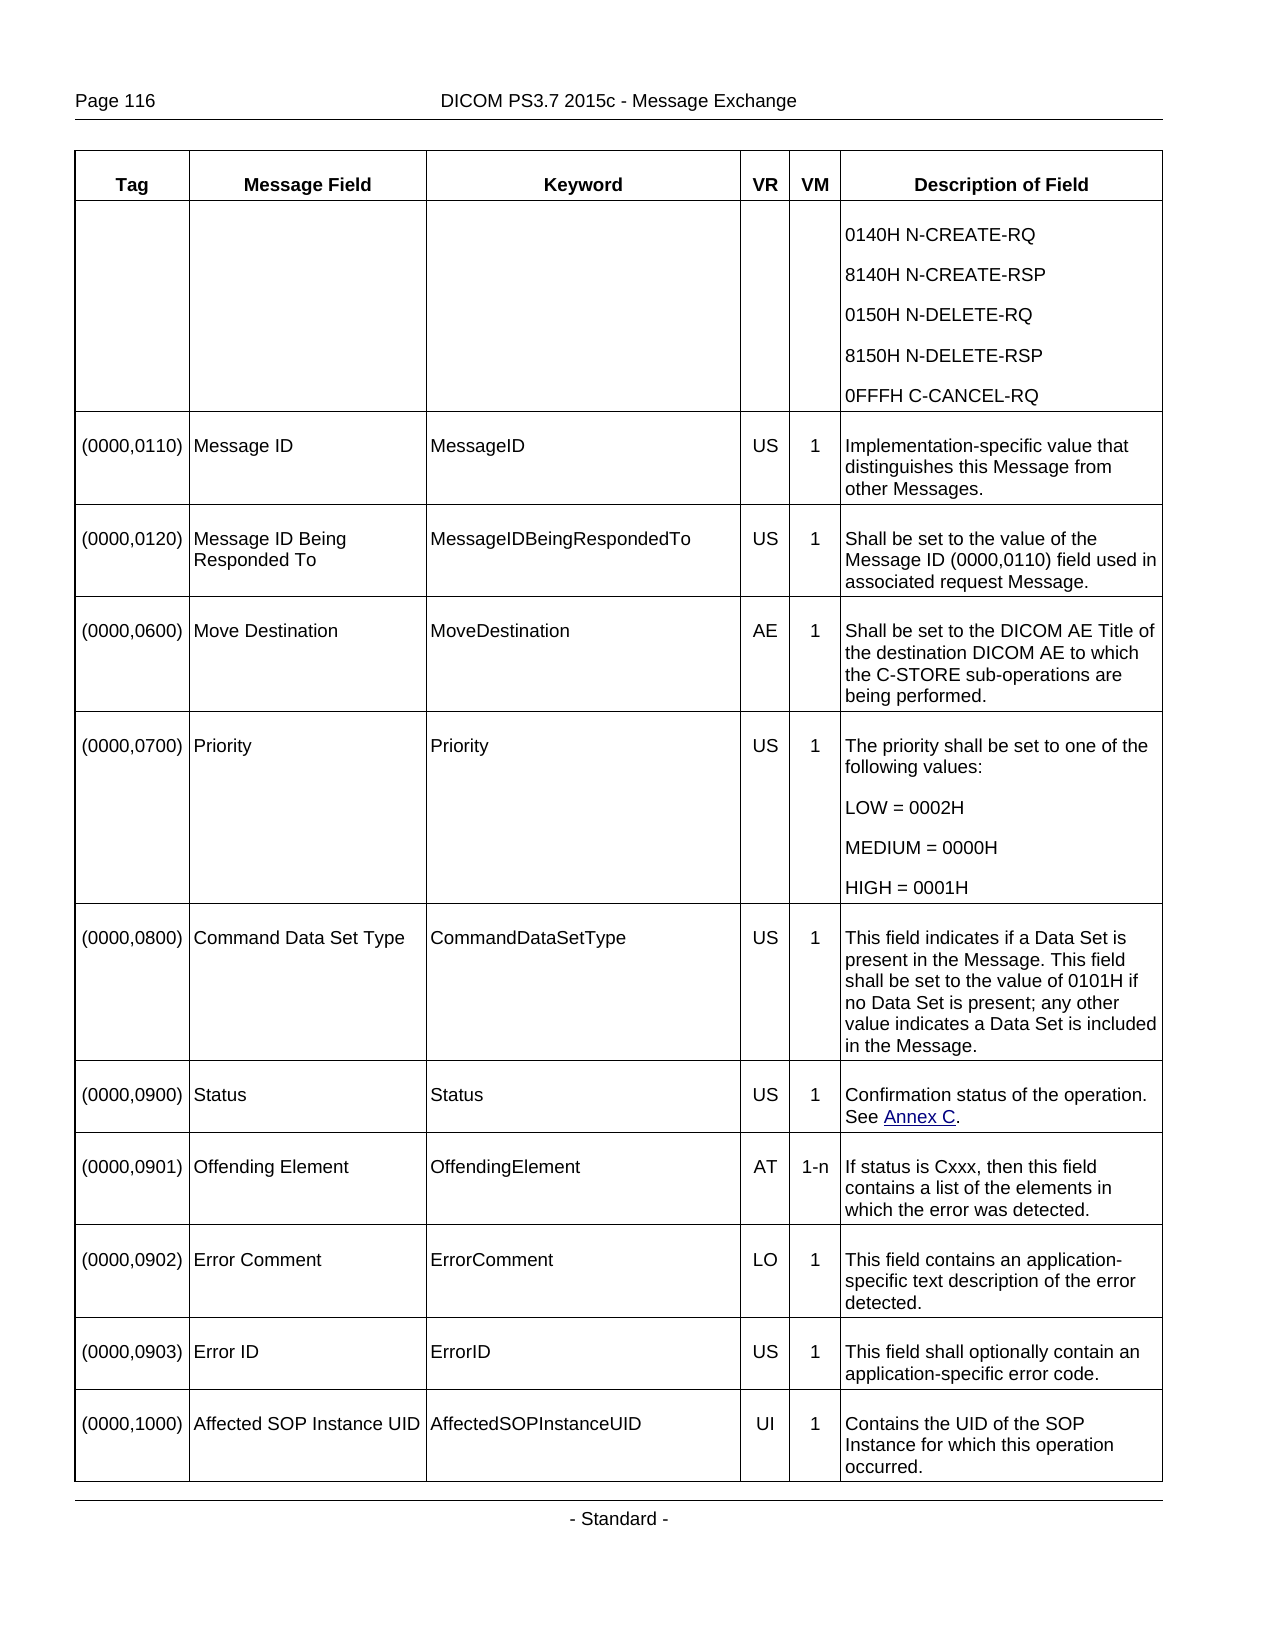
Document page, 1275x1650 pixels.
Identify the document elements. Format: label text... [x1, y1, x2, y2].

table_cell 1 [790, 712, 840, 903]
table_cell Command Data Set Type [190, 904, 426, 1060]
table_cell MessageID [427, 412, 740, 503]
table_cell 1 [790, 1390, 840, 1481]
table_cell (0000,0600) [76, 597, 189, 711]
table_cell 1 [790, 1061, 840, 1132]
table_cell [427, 201, 740, 411]
table_cell Message ID [190, 412, 426, 503]
table_cell 1 [790, 904, 840, 1060]
table_header Tag [76, 151, 189, 200]
table_cell (0000,0110) [76, 412, 189, 503]
table_cell MoveDestination [427, 597, 740, 711]
table_cell ErrorComment [427, 1225, 740, 1317]
table_cell Message ID Being Responded To [190, 505, 426, 596]
table_cell Status [427, 1061, 740, 1132]
table_cell This field contains an application-specific text description of the error detected. [841, 1225, 1162, 1317]
table_cell AffectedSOPInstanceUID [427, 1390, 740, 1481]
table_cell US [741, 1318, 789, 1388]
table_cell (0000,0120) [76, 505, 189, 596]
table_cell Priority [427, 712, 740, 903]
table_cell Implementation-specific value that distinguishes this Message from other Messages. [841, 412, 1162, 503]
table_cell Contains the UID of the SOP Instance for which this operation occurred. [841, 1390, 1162, 1481]
table_cell This field indicates if a Data Set is present in the Message. This field shall be set to the value of 0101H if no Data Set is present; any other value indicates a Data Set is included in the Message. [841, 904, 1162, 1060]
table_cell 1 [790, 505, 840, 596]
table_cell Shall be set to the value of the Message ID (0000,0110) field used in associated request Message. [841, 505, 1162, 596]
table_cell Confirmation status of the operation. See Annex C. [841, 1061, 1162, 1132]
table_header VM [790, 151, 840, 200]
table_cell 0140H N-CREATE-RQ 8140H N-CREATE-RSP 0150H N-DELETE-RQ 8150H N-DELETE-RSP 0FFFH C-CANCEL-RQ [841, 201, 1162, 411]
table_cell (0000,0700) [76, 712, 189, 903]
table_cell OffendingElement [427, 1133, 740, 1224]
table_cell (0000,0902) [76, 1225, 189, 1317]
table_header VR [741, 151, 789, 200]
table_header Message Field [190, 151, 426, 200]
table_cell Error ID [190, 1318, 426, 1388]
table_cell Affected SOP Instance UID [190, 1390, 426, 1481]
table_cell (0000,0903) [76, 1318, 189, 1388]
table_cell 1 [790, 597, 840, 711]
table_cell [190, 201, 426, 411]
table_cell The priority shall be set to one of the following values: LOW = 0002H MEDIUM = 0000H HIGH = 0001H [841, 712, 1162, 903]
table_cell Status [190, 1061, 426, 1132]
table_cell UI [741, 1390, 789, 1481]
table_cell [741, 201, 789, 411]
table_cell (0000,0900) [76, 1061, 189, 1132]
table_cell [76, 201, 189, 411]
table_cell This field shall optionally contain an application-specific error code. [841, 1318, 1162, 1388]
table_cell 1 [790, 1318, 840, 1388]
table_cell 1-n [790, 1133, 840, 1224]
table_cell 1 [790, 1225, 840, 1317]
table_cell ErrorID [427, 1318, 740, 1388]
table_cell AT [741, 1133, 789, 1224]
table_cell US [741, 1061, 789, 1132]
table_cell Priority [190, 712, 426, 903]
table_header Description of Field [841, 151, 1162, 200]
table_cell US [741, 904, 789, 1060]
table_cell Error Comment [190, 1225, 426, 1317]
table_cell MessageIDBeingRespondedTo [427, 505, 740, 596]
table_cell US [741, 505, 789, 596]
table_cell LO [741, 1225, 789, 1317]
table_cell (0000,1000) [76, 1390, 189, 1481]
table_cell CommandDataSetType [427, 904, 740, 1060]
table_cell If status is Cxxx, then this field contains a list of the elements in which the error was detected. [841, 1133, 1162, 1224]
table_cell (0000,0901) [76, 1133, 189, 1224]
table_cell US [741, 712, 789, 903]
table_cell AE [741, 597, 789, 711]
table_cell (0000,0800) [76, 904, 189, 1060]
table_cell US [741, 412, 789, 503]
table_cell Shall be set to the DICOM AE Title of the destination DICOM AE to which the C-STORE sub-operations are being performed. [841, 597, 1162, 711]
table_cell [790, 201, 840, 411]
table_cell 1 [790, 412, 840, 503]
table_cell Move Destination [190, 597, 426, 711]
table_header Keyword [427, 151, 740, 200]
table_cell Offending Element [190, 1133, 426, 1224]
